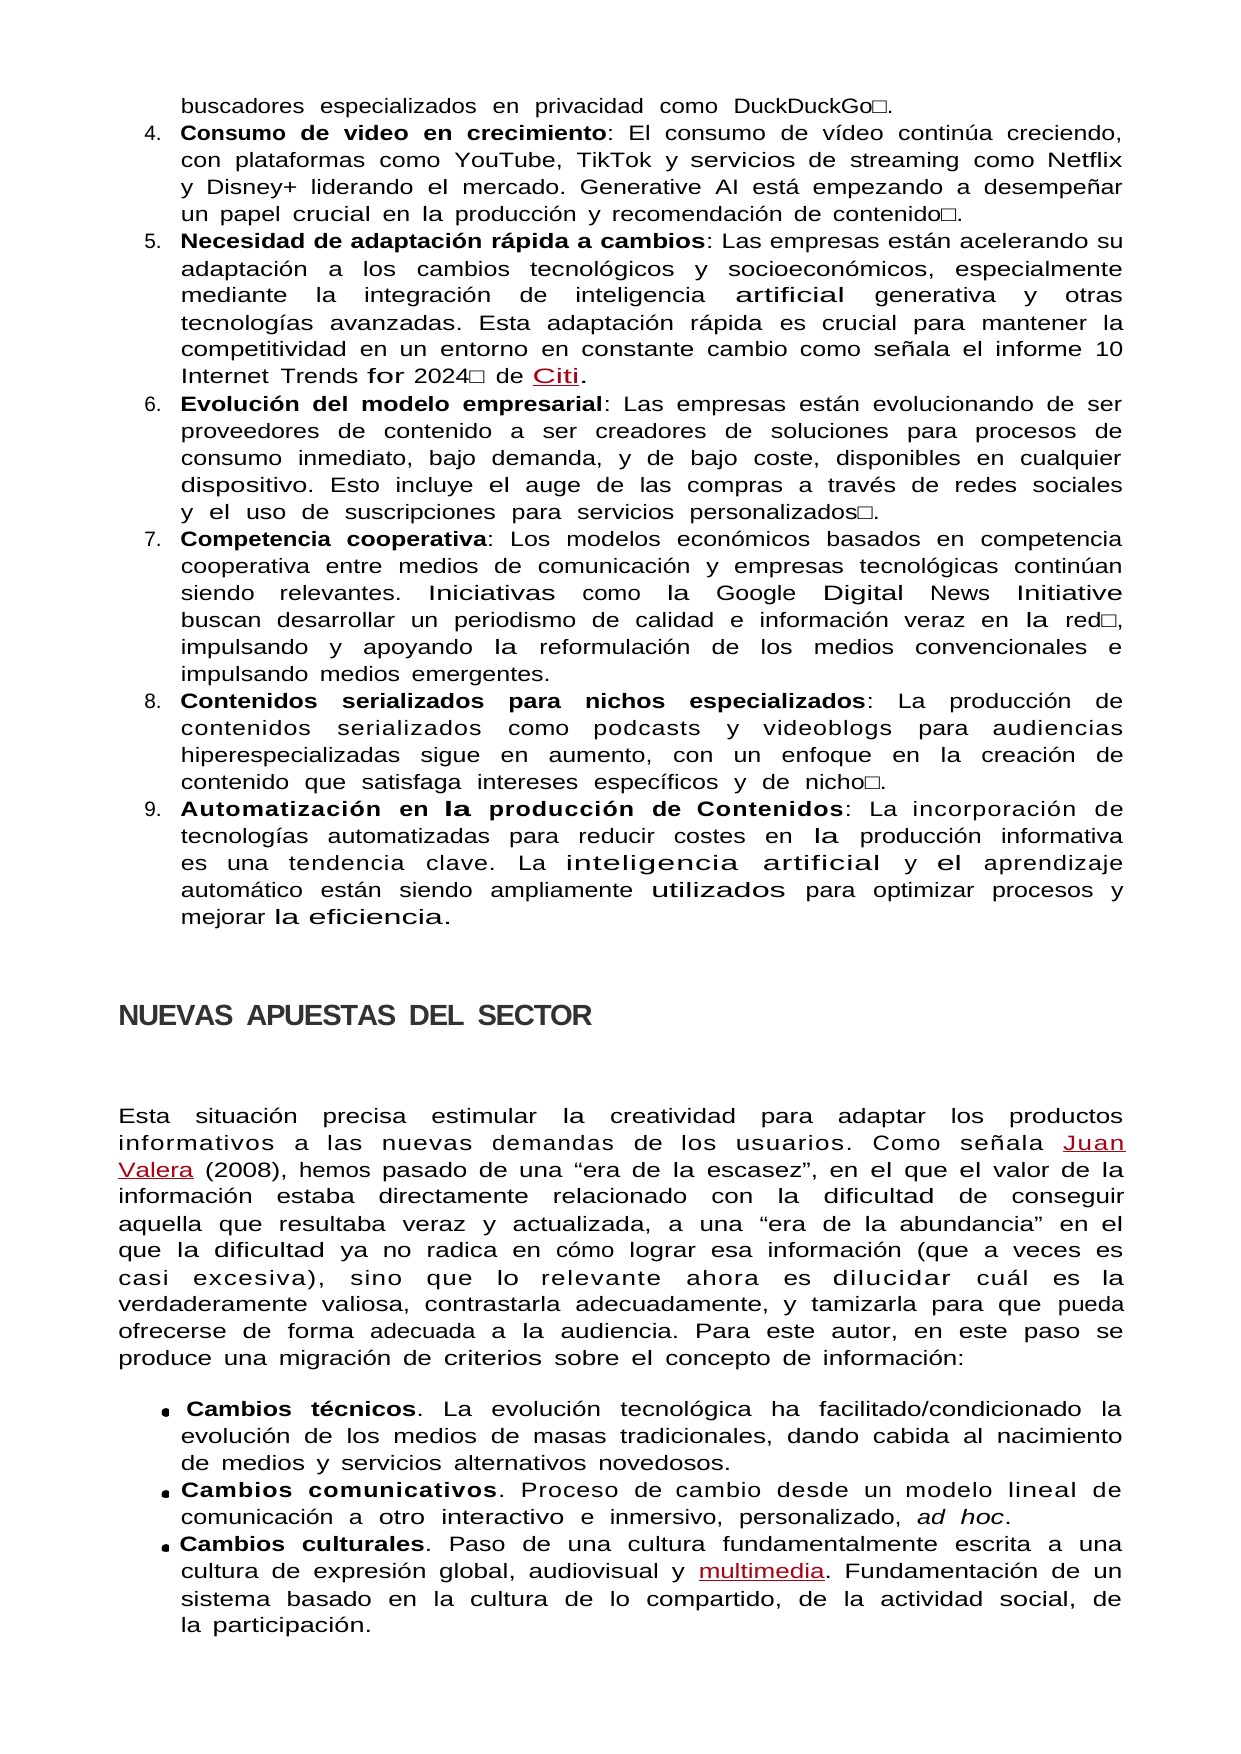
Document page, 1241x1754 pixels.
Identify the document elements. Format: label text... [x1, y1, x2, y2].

subtitle NUEVAS APUESTAS DEL SECTOR [118, 997, 1138, 1031]
text buscadores especializados en privacidad como DuckDuckGo□. [181, 94, 1138, 118]
text Cambios comunicativos. Proceso de cambio desde un modelo lineal de comunicación a otro interactivo e inmersivo, personalizado, ad hoc. [162, 1478, 1122, 1529]
picture [161, 1544, 169, 1552]
picture [161, 1408, 169, 1417]
list Necesidad de adaptación rápida a cambios: Las empresas están acelerando su adaptación a los cambios tecnológicos y socioeconómicos, especialmente mediante la integración de inteligencia artificial generativa y otras tecnologías avanzadas. Esta adaptación rápida es crucial para mantener la competitividad en un entorno en constante cambio como señala el informe 10 Internet Trends for 2024□ de Citi. [144, 229, 1123, 388]
list Competencia cooperativa: Los modelos económicos basados en competencia cooperativa entre medios de comunicación y empresas tecnológicas continúan siendo relevantes. Iniciativas como la Google Digital News Initiative buscan desarrollar un periodismo de calidad e información veraz en la red□, impulsando y apoyando la reformulación de los medios convencionales e impulsando medios emergentes. [144, 527, 1123, 686]
text Esta situación precisa estimular la creatividad para adaptar los productos informativos a las nuevas demandas de los usuarios. Como señala Juan Valera (2008), hemos pasado de una “era de la escasez”, en el que el valor de la información estaba directamente relacionado con la dificultad de conseguir aquella que resultaba veraz y actualizada, a una “era de la abundancia” en el que la dificultad ya no radica en cómo lograr esa información (que a veces es casi excesiva), sino que lo relevante ahora es dilucidar cuál es la verdaderamente valiosa, contrastarla adecuadamente, y tamizarla para que pueda ofrecerse de forma adecuada a la audiencia. Para este autor, en este paso se produce una migración de criterios sobre el concepto de información: [118, 1103, 1124, 1370]
list Evolución del modelo empresarial: Las empresas están evolucionando de ser proveedores de contenido a ser creadores de soluciones para procesos de consumo inmediato, bajo demanda, y de bajo coste, disponibles en cualquier dispositivo. Esto incluye el auge de las compras a través de redes sociales y el uso de suscripciones para servicios personalizados□. [144, 392, 1123, 523]
text Cambios técnicos. La evolución tecnológica ha facilitado/condicionado la evolución de los medios de masas tradicionales, dando cabida al nacimiento de medios y servicios alternativos novedosos. [162, 1397, 1123, 1475]
list Automatización en la producción de Contenidos: La incorporación de tecnologías automatizadas para reducir costes en la producción informativa es una tendencia clave. La inteligencia artificial y el aprendizaje automático están siendo ampliamente utilizados para optimizar procesos y mejorar la eficiencia. [144, 797, 1123, 929]
list Contenidos serializados para nichos especializados: La producción de contenidos serializados como podcasts y videoblogs para audiencias hiperespecializadas sigue en aumento, con un enfoque en la creación de contenido que satisfaga intereses específicos y de nicho□. [144, 689, 1123, 794]
picture [161, 1490, 169, 1498]
list Consumo de video en crecimiento: El consumo de vídeo continúa creciendo, con plataformas como YouTube, TikTok y servicios de streaming como Netflix y Disney+ liderando el mercado. Generative AI está empezando a desempeñar un papel crucial en la producción y recomendación de contenido□. [144, 121, 1123, 226]
text Cambios culturales. Paso de una cultura fundamentalmente escrita a una cultura de expresión global, audiovisual y multimedia. Fundamentación de un sistema basado en la cultura de lo compartido, de la actividad social, de la participación. [162, 1532, 1122, 1637]
